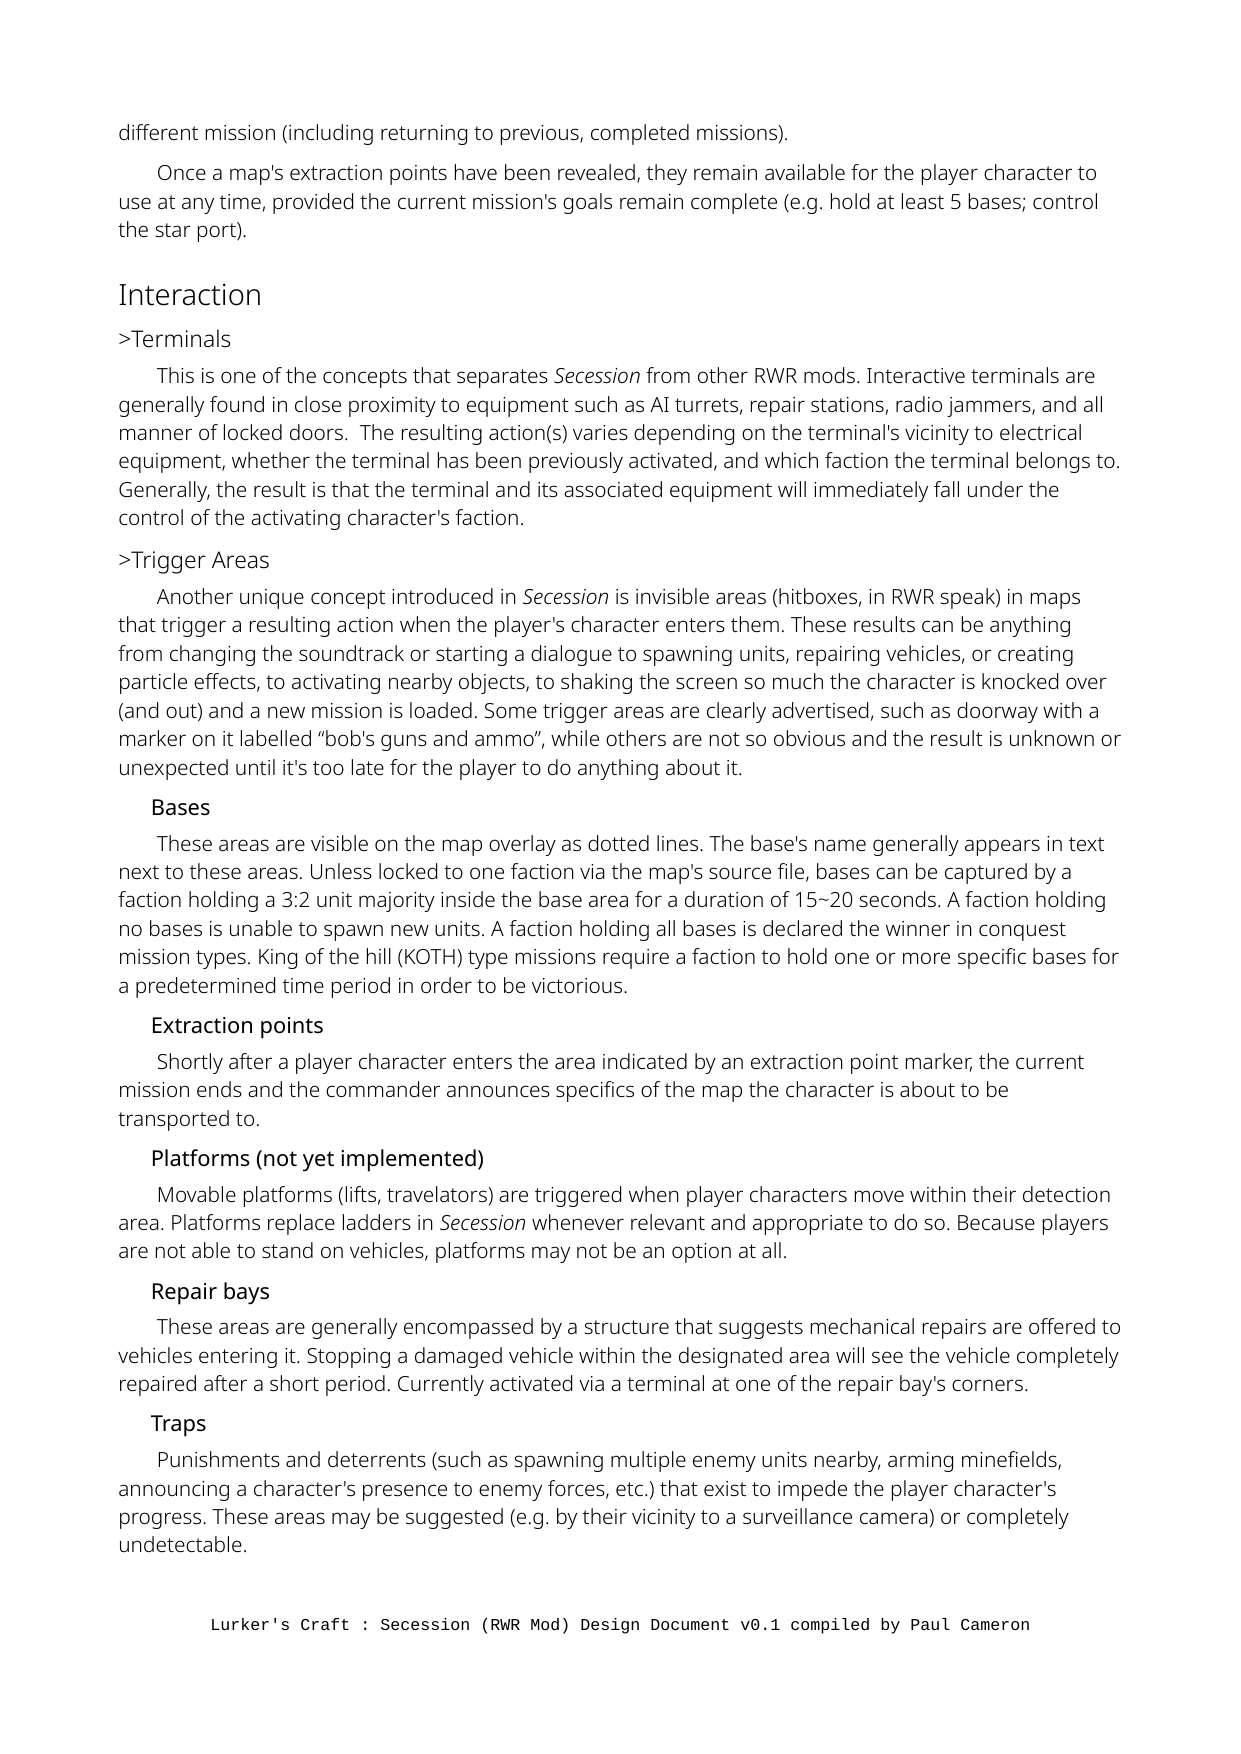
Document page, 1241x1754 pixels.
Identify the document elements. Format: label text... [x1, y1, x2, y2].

subtitle Extraction points [142, 1010, 1122, 1040]
text Punishments and deterrents (such as spawning multiple enemy units nearby, arming minefields, announcing a character's presence to enemy forces, etc.) that exist to impede the player character's progress. These areas may be suggested (e.g. by their vicinity to a surveillance camera) or completely undetectable. [118, 1445, 1122, 1559]
subtitle Bases [142, 792, 1122, 822]
subtitle Interaction [118, 274, 1122, 314]
text Another unique concept introduced in Secession is invisible areas (hitboxes, in RWR speak) in maps that trigger a resulting action when the player's character enters them. These results can be anything from changing the soundtrack or starting a dialogue to spawning units, repairing vehicles, or creating particle effects, to activating nearby objects, to shaking the screen so much the character is knocked over (and out) and a new mission is loaded. Some trigger areas are clearly advertised, such as doorway with a marker on it labelled “bob's guns and ammo”, while others are not so obvious and the result is unknown or unexpected until it's too late for the player to do anything about it. [118, 582, 1122, 781]
text Once a map's extraction points have been revealed, they remain available for the player character to use at any time, provided the current mission's goals remain complete (e.g. hold at least 5 bases; control the star port). [118, 158, 1122, 244]
text These areas are generally encompassed by a structure that suggests mechanical repairs are offered to vehicles entering it. Stopping a damaged vehicle within the designated area will see the vehicle completely repaired after a short period. Currently activated via a terminal at one of the repair bay's corners. [118, 1312, 1122, 1398]
text different mission (including returning to previous, completed missions). [118, 118, 1122, 147]
subtitle Repair bays [142, 1276, 1122, 1305]
text This is one of the concepts that separates Secession from other RWR mods. Interactive terminals are generally found in close proximity to equipment such as AI turrets, repair stations, radio jammers, and all manner of locked doors. The resulting action(s) varies depending on the terminal's vicinity to electrical equipment, whether the terminal has been previously activated, and which faction the terminal belongs to. Generally, the result is that the terminal and its associated equipment will immediately fall under the control of the activating character's faction. [118, 361, 1122, 532]
text Movable platforms (lifts, travelators) are triggered when player characters move within their detection area. Platforms replace ladders in Secession whenever relevant and appropriate to do so. Because players are not able to stand on vehicles, platforms may not be an option at all. [118, 1180, 1122, 1265]
subtitle >Trigger Areas [118, 544, 1122, 575]
text Shortly after a player character enters the area indicated by an extraction point marker, the current mission ends and the commander announces specifics of the map the character is about to be transported to. [118, 1047, 1122, 1132]
subtitle Platforms (not yet implemented) [142, 1143, 1122, 1173]
text These areas are visible on the map overlay as dotted lines. The base's name generally appears in text next to these areas. Unless locked to one faction via the map's source file, bases can be captured by a faction holding a 3:2 unit majority inside the base area for a duration of 15~20 seconds. A faction holding no bases is unable to spawn new units. A faction holding all bases is declared the winner in conquest mission types. King of the hill (KOTH) type missions require a faction to hold one or more specific bases for a predetermined time period in order to be victorious. [118, 829, 1122, 999]
subtitle >Terminals [118, 323, 1122, 354]
subtitle Traps [142, 1408, 1122, 1438]
